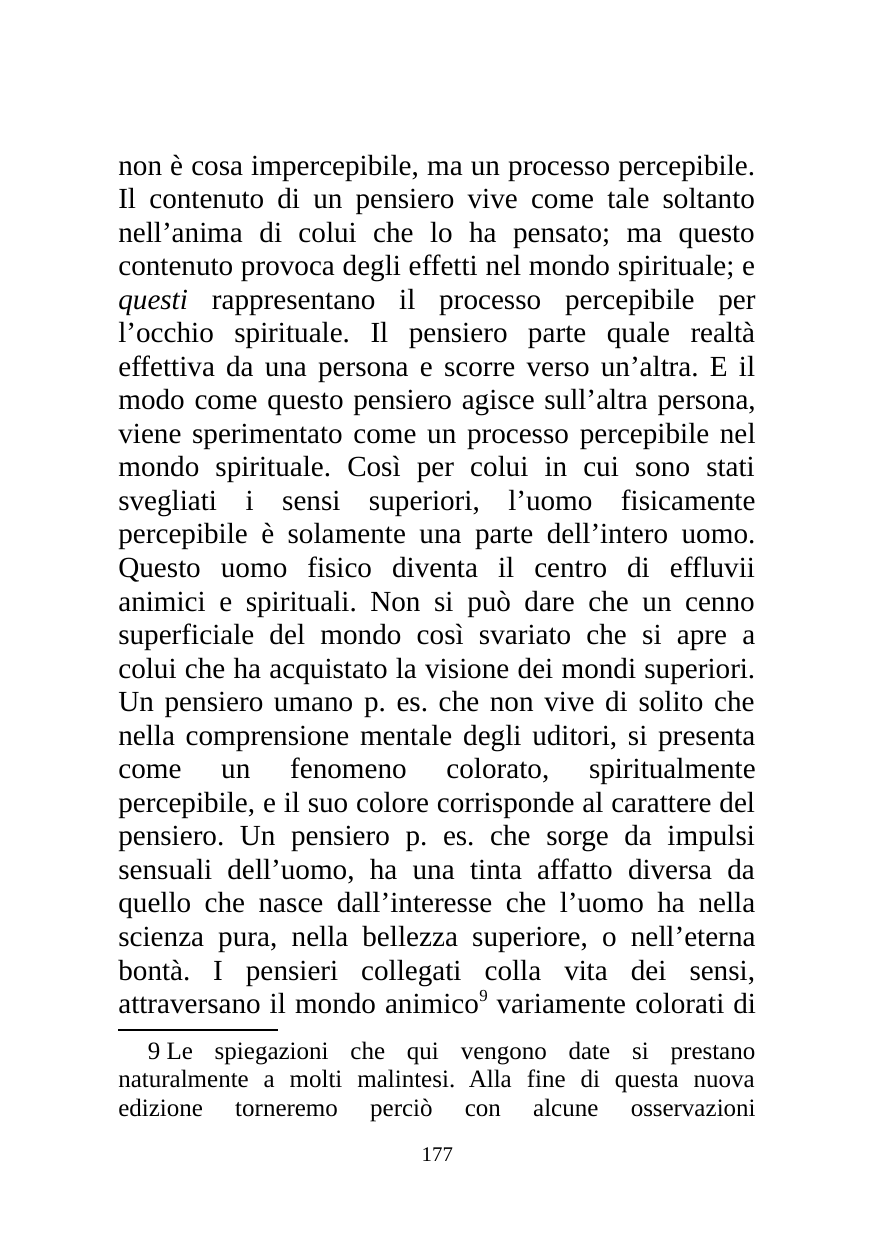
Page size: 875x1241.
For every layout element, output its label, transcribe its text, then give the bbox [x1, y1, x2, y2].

text non è cosa impercepibile, ma un processo percepibile. Il contenuto di un pensiero vive come tale soltanto nell’anima di colui che lo ha pensato; ma questo contenuto provoca degli effetti nel mondo spirituale; e questi rappresentano il processo percepibile per l’occhio spirituale. Il pensiero parte quale realtà effettiva da una persona e scorre verso un’altra. E il modo come questo pensiero agisce sull’altra persona, viene sperimentato come un processo percepibile nel mondo spirituale. Così per colui in cui sono stati svegliati i sensi superiori, l’uomo fisicamente percepibile è solamente una parte dell’intero uomo. Questo uomo fisico diventa il centro di effluvii animici e spirituali. Non si può dare che un cenno superficiale del mondo così svariato che si apre a colui che ha acquistato la visione dei mondi superiori. Un pensiero umano p. es. che non vive di solito che nella comprensione mentale degli uditori, si presenta come un fenomeno colorato, spiritualmente percepibile, e il suo colore corrisponde al carattere del pensiero. Un pensiero p. es. che sorge da impulsi sensuali dell’uomo, ha una tinta affatto diversa da quello che nasce dall’interesse che l’uomo ha nella scienza pura, nella bellezza superiore, o nell’eterna bontà. I pensieri collegati colla vita dei sensi, attraversano il mondo animico variamente colorati di [118, 148, 756, 1020]
text Le spiegazioni che qui vengono date si prestano naturalmente a molti malintesi. Alla fine di questa nuova edizione torneremo perciò con alcune osservazioni [118, 1036, 756, 1122]
